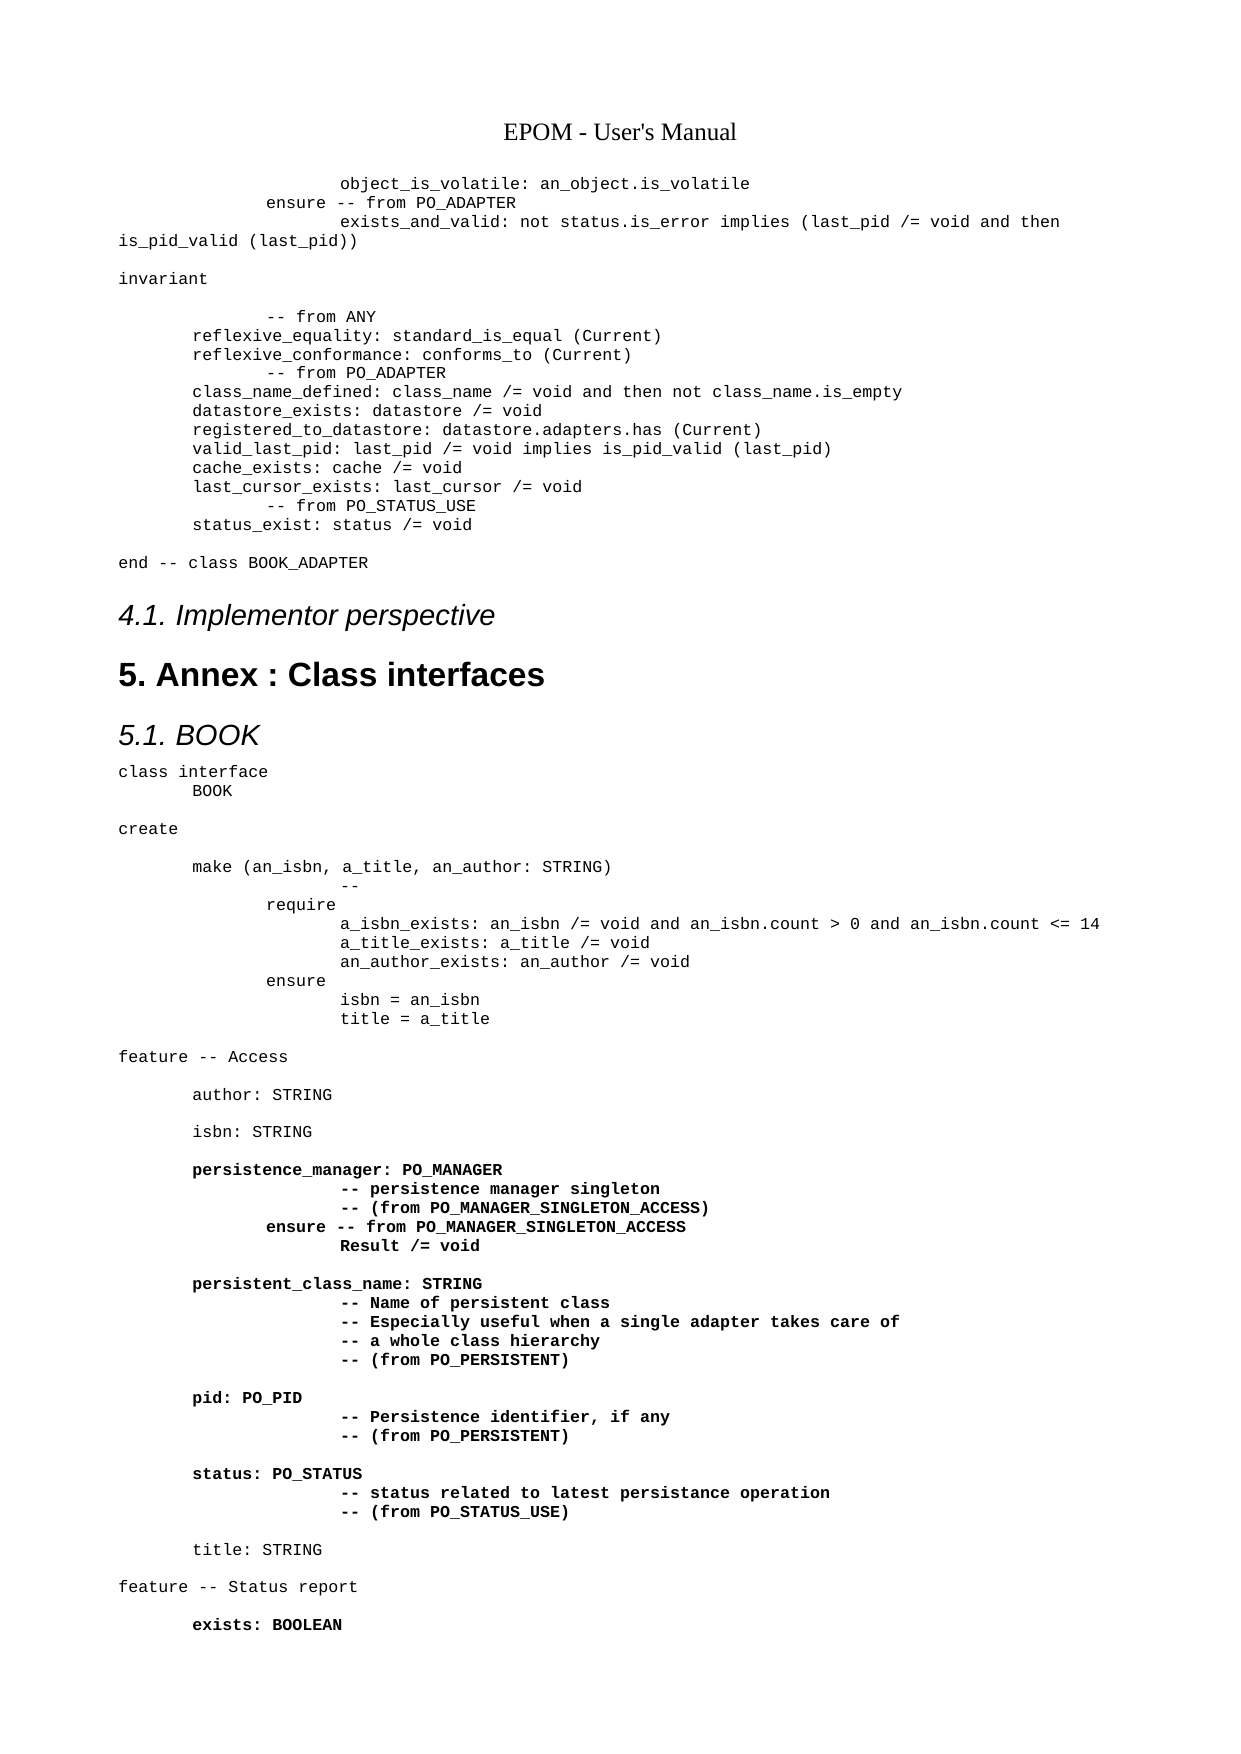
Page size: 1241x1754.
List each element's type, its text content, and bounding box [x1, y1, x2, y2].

text title: STRING [118, 1541, 1122, 1560]
text isbn = an_isbn [118, 991, 1122, 1010]
text registered_to_datastore: datastore.adapters.has (Current) [118, 422, 1122, 441]
text -- from PO_STATUS_USE [118, 498, 1122, 517]
text pid: PO_PID [118, 1389, 1122, 1408]
text Result /= void [118, 1238, 1122, 1257]
text author: STRING [118, 1086, 1122, 1105]
text a_title_exists: a_title /= void [118, 934, 1122, 953]
text class interface [118, 764, 1122, 783]
text reflexive_equality: standard_is_equal (Current) [118, 327, 1122, 346]
text reflexive_conformance: conforms_to (Current) [118, 346, 1122, 365]
text feature -- Status report [118, 1579, 1122, 1598]
text make (an_isbn, a_title, an_author: STRING) [118, 858, 1122, 877]
text isbn: STRING [118, 1124, 1122, 1143]
text ensure -- from PO_ADAPTER [118, 194, 1122, 213]
text datastore_exists: datastore /= void [118, 403, 1122, 422]
text cache_exists: cache /= void [118, 460, 1122, 479]
text ensure [118, 972, 1122, 991]
text ensure -- from PO_MANAGER_SINGLETON_ACCESS [118, 1219, 1122, 1238]
text object_is_volatile: an_object.is_volatile [118, 175, 1122, 194]
text BOOK [118, 783, 1122, 802]
text -- [118, 877, 1122, 896]
text an_author_exists: an_author /= void [118, 953, 1122, 972]
text persistent_class_name: STRING [118, 1276, 1122, 1294]
text -- from PO_ADAPTER [118, 365, 1122, 384]
text -- Name of persistent class [118, 1294, 1122, 1313]
text persistence_manager: PO_MANAGER [118, 1162, 1122, 1181]
text -- persistence manager singleton [118, 1181, 1122, 1200]
text -- (from PO_MANAGER_SINGLETON_ACCESS) [118, 1200, 1122, 1219]
text -- Persistence identifier, if any [118, 1408, 1122, 1427]
text -- status related to latest persistance operation [118, 1484, 1122, 1503]
text -- from ANY [118, 308, 1122, 327]
text last_cursor_exists: last_cursor /= void [118, 479, 1122, 498]
text invariant [118, 270, 1122, 289]
text status: PO_STATUS [118, 1465, 1122, 1484]
text title = a_title [118, 1010, 1122, 1029]
subtitle BOOK [118, 718, 1122, 751]
text create [118, 821, 1122, 839]
text -- Especially useful when a single adapter takes care of [118, 1313, 1122, 1332]
text valid_last_pid: last_pid /= void implies is_pid_valid (last_pid) [118, 441, 1122, 460]
text require [118, 896, 1122, 915]
text exists: BOOLEAN [118, 1617, 1122, 1636]
text exists_and_valid: not status.is_error implies (last_pid /= void and then is_pid_valid (last_pid)) [118, 213, 1122, 251]
text -- (from PO_STATUS_USE) [118, 1503, 1122, 1522]
subtitle Annex : Class interfaces [118, 656, 1122, 693]
text a_isbn_exists: an_isbn /= void and an_isbn.count > 0 and an_isbn.count <= 14 [118, 915, 1122, 934]
subtitle Implementor perspective [118, 598, 1122, 631]
text -- (from PO_PERSISTENT) [118, 1351, 1122, 1370]
text end -- class BOOK_ADAPTER [118, 554, 1122, 573]
text status_exist: status /= void [118, 517, 1122, 536]
text -- (from PO_PERSISTENT) [118, 1427, 1122, 1446]
text feature -- Access [118, 1048, 1122, 1067]
text -- a whole class hierarchy [118, 1332, 1122, 1351]
text class_name_defined: class_name /= void and then not class_name.is_empty [118, 384, 1122, 403]
